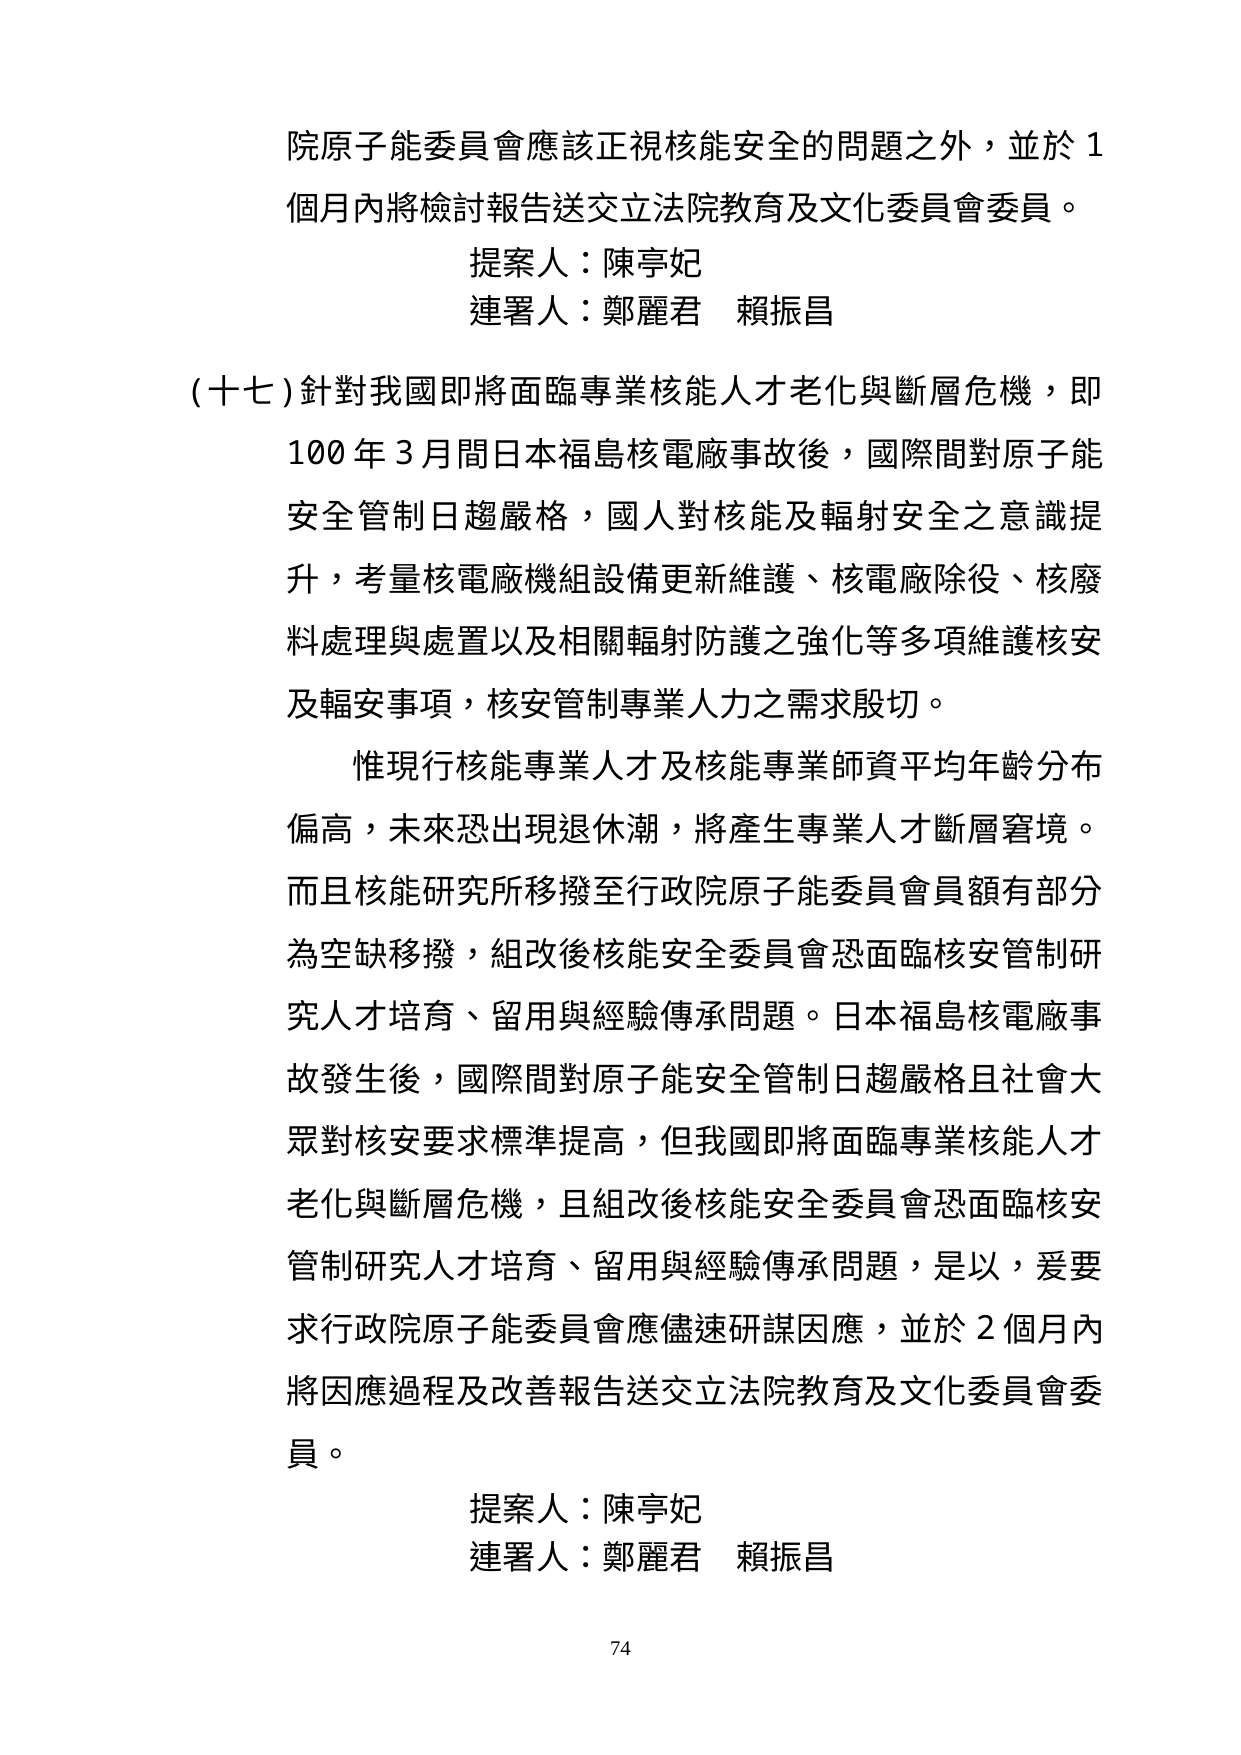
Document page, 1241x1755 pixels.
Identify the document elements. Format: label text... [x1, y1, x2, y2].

text 連署人：鄭麗君 賴振昌 [136, 1531, 1104, 1579]
text 提案人：陳亭妃 [136, 1483, 1104, 1531]
text 提案人：陳亭妃 [136, 237, 1104, 285]
text 惟現行核能專業人才及核能專業師資平均年齡分布偏高，未來恐出現退休潮，將產生專業人才斷層窘境。而且核能研究所移撥至行政院原子能委員會員額有部分為空缺移撥，組改後核能安全委員會恐面臨核安管制研究人才培育、留用與經驗傳承問題。日本福島核電廠事故發生後，國際間對原子能安全管制日趨嚴格且社會大眾對核安要求標準提高，但我國即將面臨專業核能人才老化與斷層危機，且組改後核能安全委員會恐面臨核安管制研究人才培育、留用與經驗傳承問題，是以，爰要求行政院原子能委員會應儘速研謀因應，並於2個月內將因應過程及改善報告送交立法院教育及文化委員會委員。 [286, 733, 1104, 1483]
text 連署人：鄭麗君 賴振昌 [136, 285, 1104, 333]
text (十七)針對我國即將面臨專業核能人才老化與斷層危機，即100年3月間日本福島核電廠事故後，國際間對原子能安全管制日趨嚴格，國人對核能及輻射安全之意識提升，考量核電廠機組設備更新維護、核電廠除役、核廢料處理與處置以及相關輻射防護之強化等多項維護核安及輻安事項，核安管制專業人力之需求殷切。 [186, 358, 1104, 733]
text 院原子能委員會應該正視核能安全的問題之外，並於1個月內將檢討報告送交立法院教育及文化委員會委員。 [286, 112, 1104, 237]
